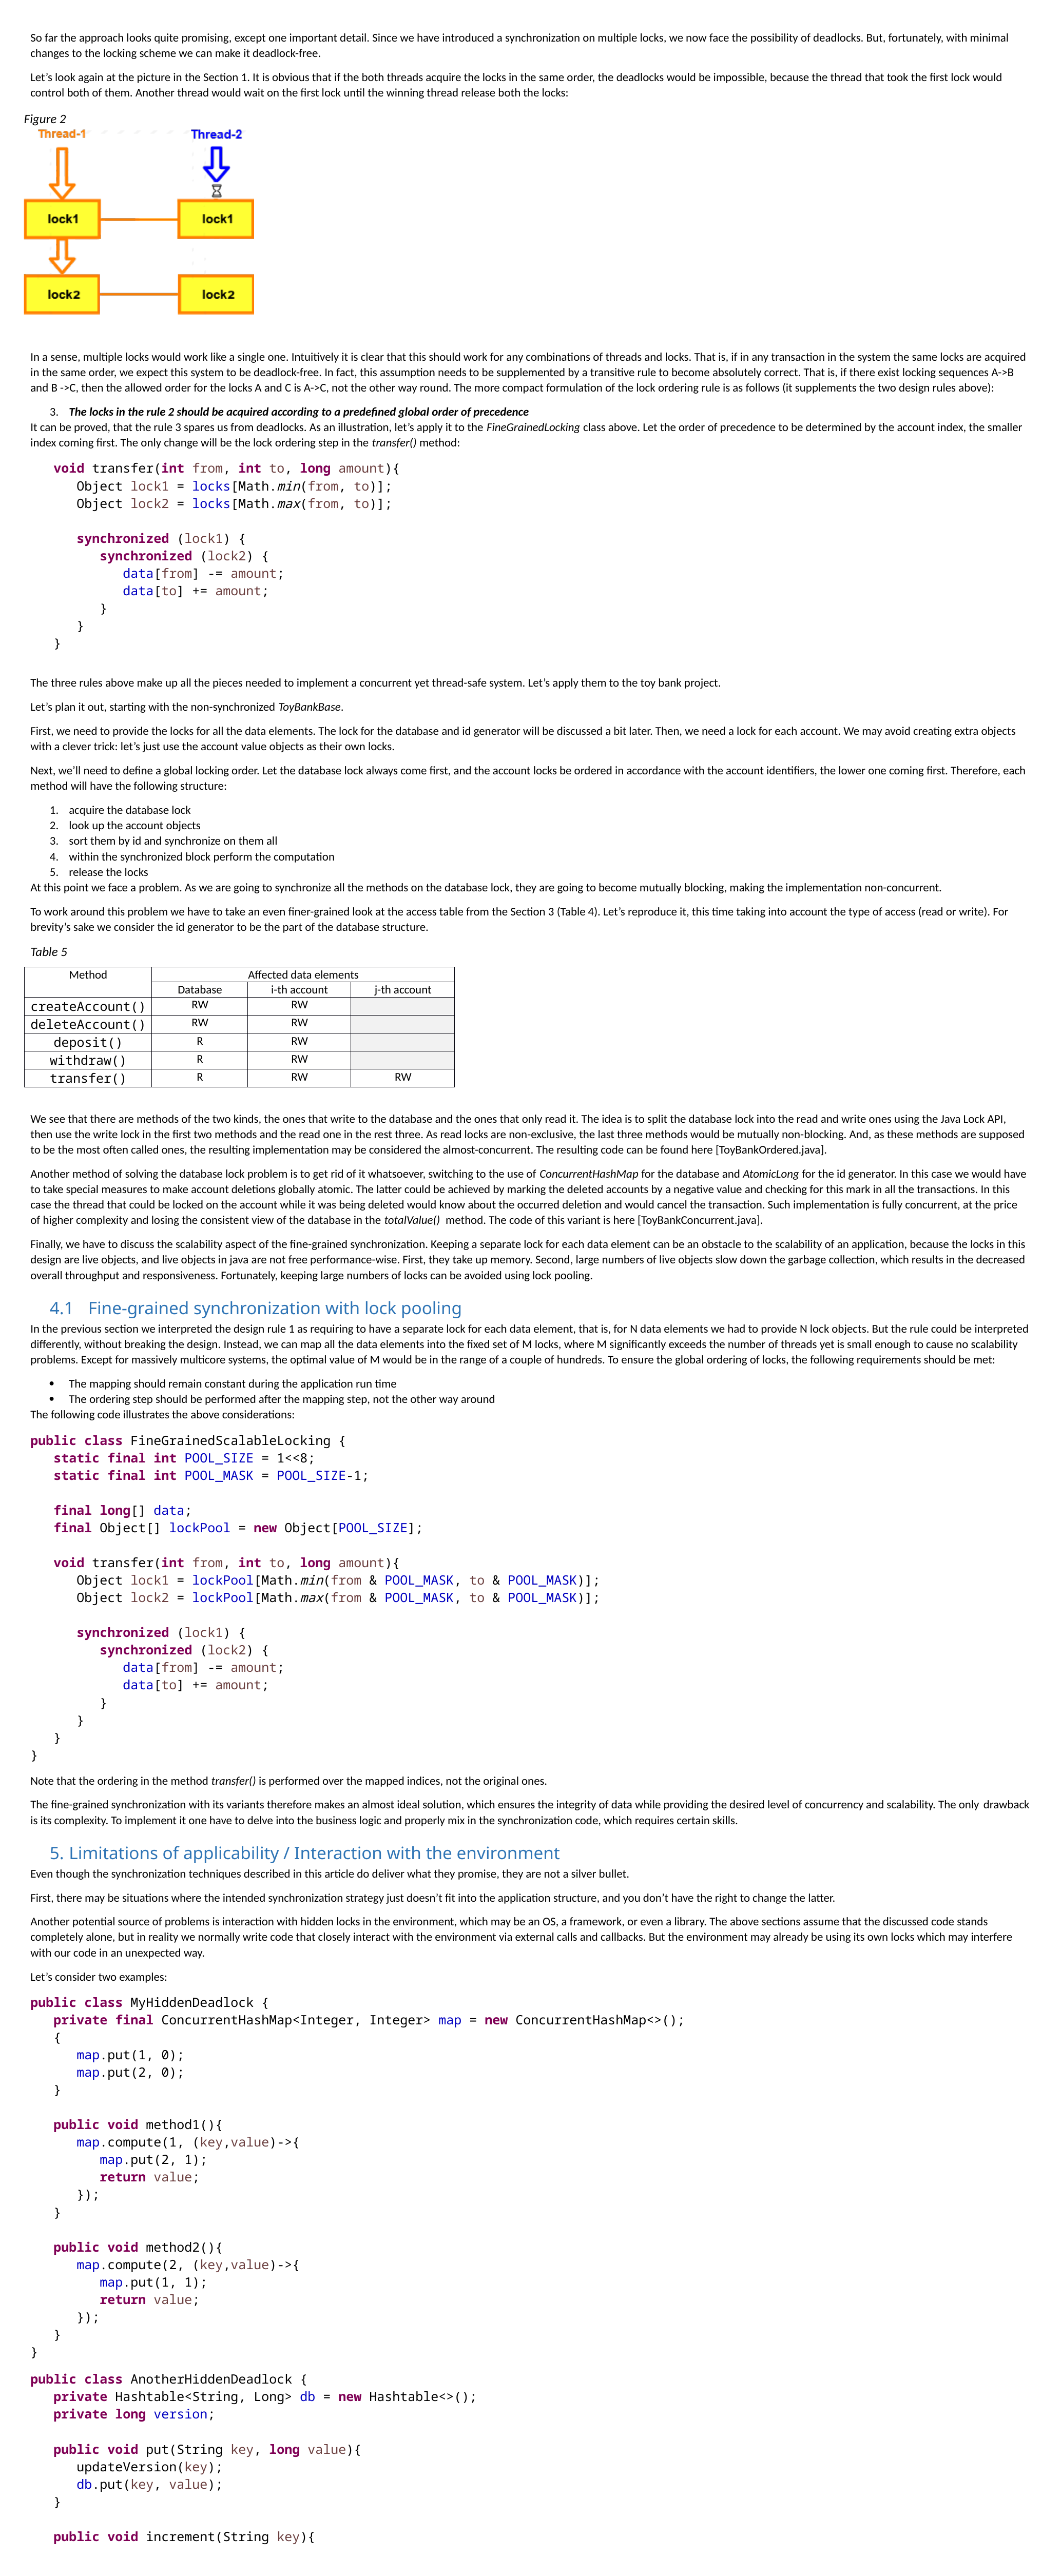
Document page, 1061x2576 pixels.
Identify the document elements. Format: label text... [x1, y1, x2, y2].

table_cell RW [152, 998, 247, 1014]
text } [30, 2203, 1031, 2220]
text map.put(2, 1); [30, 2151, 1031, 2168]
list The locks in the rule 2 should be acquired according to a predefined global order of precedence [50, 404, 1031, 419]
table_cell R [152, 1069, 247, 1087]
table_cell RW [248, 1051, 351, 1069]
list within the synchronized block perform the computation [50, 849, 1031, 864]
text synchronized (lock1) { [30, 529, 1031, 547]
text return value; [30, 2290, 1031, 2308]
text db.put(key, value); [30, 2475, 1031, 2492]
text } [30, 599, 1031, 617]
table_header Affected data elements [152, 967, 454, 982]
text Finally, we have to discuss the scalability aspect of the fine-grained synchronization. Keeping a separate lock for each data element can be an obstacle to the scalability of an application, because the locks in this design are live objects, and live objects in java are not free performance-wise. First, they take up memory. Second, large numbers of live objects slow down the garbage collection, which results in the decreased overall throughput and responsiveness. Fortunately, keeping large numbers of locks can be avoided using lock pooling. [30, 1237, 1031, 1282]
text } [30, 634, 1031, 652]
text Object lock2 = locks[Math.max(from, to)]; [30, 494, 1031, 512]
table_cell deposit() [25, 1033, 151, 1051]
text In a sense, multiple locks would work like a single one. Intuitively it is clear that this should work for any combinations of threads and locks. That is, if in any transaction in the system the same locks are acquired in the same order, we expect this system to be deadlock-free. In fact, this assumption needs to be supplemented by a transitive rule to become absolutely correct. That is, if there exist locking sequences A->B and B ->C, then the allowed order for the locks A and C is A->C, not the other way round. The more compact formulation of the lock ordering rule is as follows (it supplements the two design rules above): [30, 349, 1031, 395]
picture [24, 128, 254, 315]
text synchronized (lock1) { [30, 1624, 1031, 1641]
list The mapping should remain constant during the application run time [50, 1376, 1031, 1391]
text To work around this problem we have to take an even finer-grained look at the access table from the Section 3 (Table 4). Let’s reproduce it, this time taking into account the type of access (read or write). For brevity’s sake we consider the id generator to be the part of the database structure. [30, 904, 1031, 934]
text static final int POOL_SIZE = 1<<8; [30, 1449, 1031, 1466]
table_cell RW [152, 1016, 247, 1033]
table_cell RW [351, 1069, 454, 1087]
text First, there may be situations where the intended synchronization strategy just doesn’t fit into the application structure, and you don’t have the right to change the latter. [30, 1890, 1031, 1905]
text private final ConcurrentHashMap<Integer, Integer> map = new ConcurrentHashMap<>(); [30, 2011, 1031, 2028]
text data[from] -= amount; [30, 564, 1031, 581]
text Another potential source of problems is interaction with hidden locks in the environment, which may be an OS, a framework, or even a library. The above sections assume that the discussed code stands completely alone, but in reality we normally write code that closely interact with the environment via external calls and callbacks. But the environment may already be using its own locks which may interfere with our code in an unexpected way. [30, 1914, 1031, 1960]
text } [30, 1693, 1031, 1711]
text map.put(1, 0); [30, 2046, 1031, 2063]
list look up the account objects [50, 818, 1031, 832]
text data[to] += amount; [30, 1676, 1031, 1693]
table_cell [351, 998, 454, 1014]
text map.put(2, 0); [30, 2063, 1031, 2081]
table_cell deleteAccount() [25, 1016, 151, 1033]
text In the previous section we interpreted the design rule 1 as requiring to have a separate lock for each data element, that is, for N data elements we had to provide N lock objects. But the rule could be interpreted differently, without breaking the design. Instead, we can map all the data elements into the fixed set of M locks, where M significantly exceeds the number of threads yet is small enough to cause no scalability problems. Except for massively multicore systems, the optimal value of M would be in the range of a couple of hundreds. To ensure the global ordering of locks, the following requirements should be met: [30, 1321, 1031, 1367]
text Note that the ordering in the method transfer() is performed over the mapped indices, not the original ones. [30, 1773, 1031, 1788]
table_cell RW [248, 998, 351, 1014]
table_cell [351, 1016, 454, 1033]
table_cell RW [248, 1033, 351, 1051]
subtitle Fine-grained synchronization with lock pooling [50, 1296, 1031, 1319]
text static final int POOL_MASK = POOL_SIZE-1; [30, 1466, 1031, 1484]
text Even though the synchronization techniques described in this article do deliver what they promise, they are not a silver bullet. [30, 1866, 1031, 1881]
text The following code illustrates the above considerations: [30, 1407, 1031, 1422]
text public class AnotherHiddenDeadlock { [30, 2370, 1031, 2388]
text public void method1(){ [30, 2116, 1031, 2133]
table_cell transfer() [25, 1069, 151, 1087]
text Let’s plan it out, starting with the non-synchronized ToyBankBase. [30, 699, 1031, 714]
text final Object[] lockPool = new Object[POOL_SIZE]; [30, 1518, 1031, 1536]
text public void method2(){ [30, 2238, 1031, 2255]
text So far the approach looks quite promising, except one important detail. Since we have introduced a synchronization on multiple locks, we now face the possibility of deadlocks. But, fortunately, with minimal changes to the locking scheme we can make it deadlock-free. [30, 30, 1031, 60]
subtitle Limitations of applicability / Interaction with the environment [50, 1841, 1031, 1864]
text map.put(1, 1); [30, 2273, 1031, 2290]
text Figure 2 [24, 111, 254, 128]
text public class MyHiddenDeadlock { [30, 1993, 1031, 2011]
text void transfer(int from, int to, long amount){ [30, 1554, 1031, 1571]
list sort them by id and synchronize on them all [50, 833, 1031, 848]
text void transfer(int from, int to, long amount){ [30, 459, 1031, 477]
text At this point we face a problem. As we are going to synchronize all the methods on the database lock, they are going to become mutually blocking, making the implementation non-concurrent. [30, 880, 1031, 894]
text final long[] data; [30, 1501, 1031, 1518]
text } [30, 1746, 1031, 1763]
text } [30, 2343, 1031, 2360]
text } [30, 2492, 1031, 2510]
text Let’s look again at the picture in the Section 1. It is obvious that if the both threads acquire the locks in the same order, the deadlocks would be impossible, because the thread that took the first lock would control both of them. Another thread would wait on the first lock until the winning thread release both the locks: [30, 70, 1031, 100]
text Let’s consider two examples: [30, 1969, 1031, 1984]
table_header Method [25, 967, 151, 997]
text data[to] += amount; [30, 581, 1031, 599]
text map.compute(1, (key,value)->{ [30, 2133, 1031, 2151]
text We see that there are methods of the two kinds, the ones that write to the database and the ones that only read it. The idea is to split the database lock into the read and write ones using the Java Lock API, then use the write lock in the first two methods and the read one in the rest three. As read locks are non-exclusive, the last three methods would be mutually non-blocking. And, as these methods are supposed to be the most often called ones, the resulting implementation may be considered the almost-concurrent. The resulting code can be found here [ToyBankOrdered.java]. [30, 1111, 1031, 1157]
table_cell Database [152, 982, 247, 997]
text Object lock1 = lockPool[Math.min(from & POOL_MASK, to & POOL_MASK)]; [30, 1571, 1031, 1589]
table_cell R [152, 1051, 247, 1069]
text { [30, 2028, 1031, 2046]
text private long version; [30, 2405, 1031, 2423]
text synchronized (lock2) { [30, 547, 1031, 564]
table_cell RW [248, 1069, 351, 1087]
text } [30, 1711, 1031, 1728]
text public void put(String key, long value){ [30, 2440, 1031, 2457]
text updateVersion(key); [30, 2457, 1031, 2475]
text }); [30, 2185, 1031, 2203]
text Object lock1 = locks[Math.min(from, to)]; [30, 477, 1031, 494]
text } [30, 1728, 1031, 1746]
table_cell [351, 1033, 454, 1051]
text Object lock2 = lockPool[Math.max(from & POOL_MASK, to & POOL_MASK)]; [30, 1589, 1031, 1606]
text data[from] -= amount; [30, 1658, 1031, 1676]
table_cell i-th account [248, 982, 351, 997]
list release the locks [50, 865, 1031, 879]
text synchronized (lock2) { [30, 1641, 1031, 1658]
text public class FineGrainedScalableLocking { [30, 1431, 1031, 1449]
table_cell RW [248, 1016, 351, 1033]
table_cell createAccount() [25, 998, 151, 1014]
text return value; [30, 2168, 1031, 2185]
text Table 5 [30, 944, 1031, 959]
text Next, we’ll need to define a global locking order. Let the database lock always come first, and the account locks be ordered in accordance with the account identifiers, the lower one coming first. Therefore, each method will have the following structure: [30, 763, 1031, 793]
text The fine-grained synchronization with its variants therefore makes an almost ideal solution, which ensures the integrity of data while providing the desired level of concurrency and scalability. The only drawback is its complexity. To implement it one have to delve into the business logic and properly mix in the synchronization code, which requires certain skills. [30, 1797, 1031, 1827]
text map.compute(2, (key,value)->{ [30, 2255, 1031, 2273]
text }); [30, 2308, 1031, 2326]
list acquire the database lock [50, 803, 1031, 817]
text } [30, 2326, 1031, 2343]
text public void increment(String key){ [30, 2528, 1031, 2545]
table_cell [351, 1051, 454, 1069]
text First, we need to provide the locks for all the data elements. The lock for the database and id generator will be discussed a bit later. Then, we need a lock for each account. We may avoid creating extra objects with a clever trick: let’s just use the account value objects as their own locks. [30, 724, 1031, 753]
text It can be proved, that the rule 3 spares us from deadlocks. As an illustration, let’s apply it to the FineGrainedLocking class above. Let the order of precedence to be determined by the account index, the smaller index coming first. The only change will be the lock ordering step in the transfer() method: [30, 420, 1031, 450]
table_cell R [152, 1033, 247, 1051]
text } [30, 2081, 1031, 2098]
text Another method of solving the database lock problem is to get rid of it whatsoever, switching to the use of ConcurrentHashMap for the database and AtomicLong for the id generator. In this case we would have to take special measures to make account deletions globally atomic. The latter could be achieved by marking the deleted accounts by a negative value and checking for this mark in all the transactions. In this case the thread that could be locked on the account while it was being deleted would know about the occurred deletion and would cancel the transaction. Such implementation is fully concurrent, at the price of higher complexity and losing the consistent view of the database in the totalValue() method. The code of this variant is here [ToyBankConcurrent.java]. [30, 1166, 1031, 1227]
text private Hashtable<String, Long> db = new Hashtable<>(); [30, 2388, 1031, 2405]
text The three rules above make up all the pieces needed to implement a concurrent yet thread-safe system. Let’s apply them to the toy bank project. [30, 676, 1031, 690]
text } [30, 617, 1031, 634]
table_cell j-th account [351, 982, 454, 997]
table_cell withdraw() [25, 1051, 151, 1069]
list The ordering step should be performed after the mapping step, not the other way around [50, 1392, 1031, 1406]
